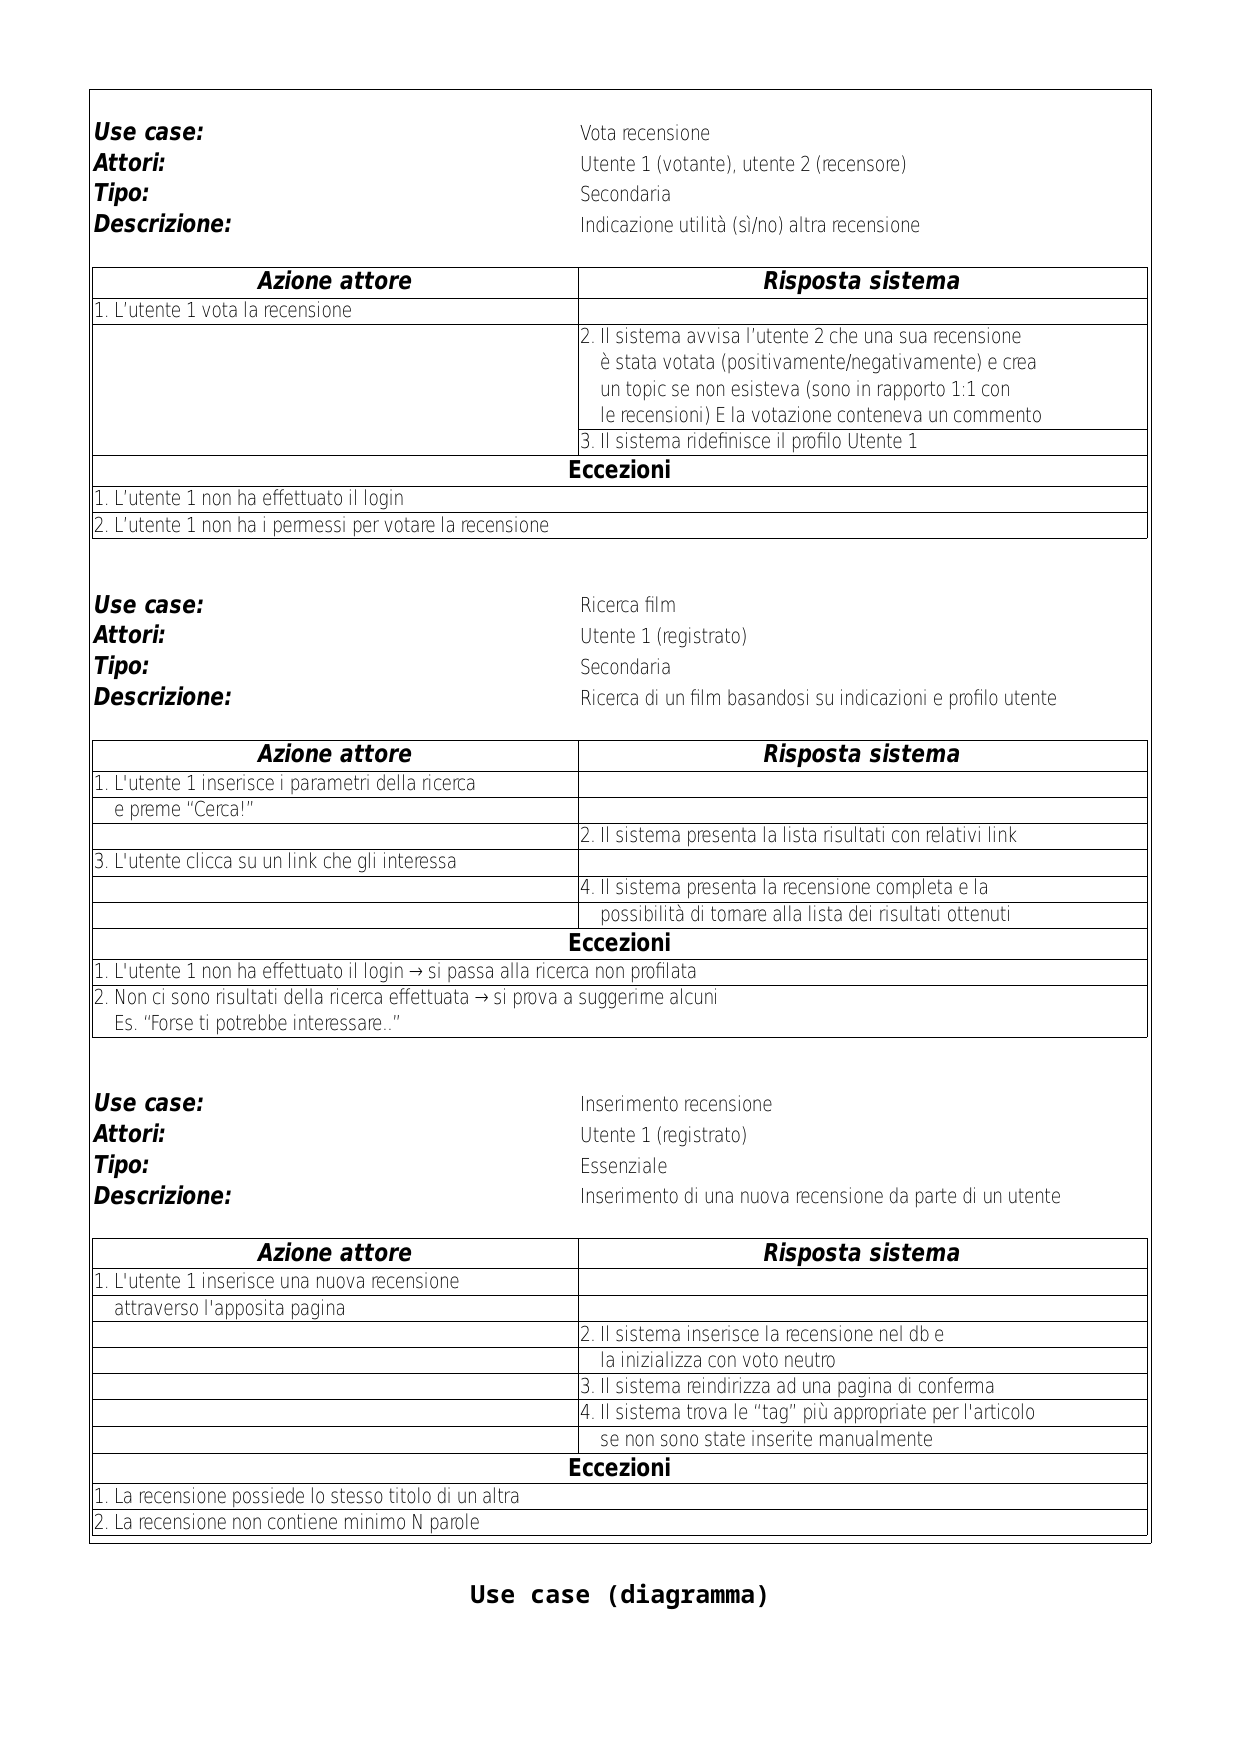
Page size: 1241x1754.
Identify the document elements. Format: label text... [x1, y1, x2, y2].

text Use case (diagramma) [118, 1577, 1122, 1611]
